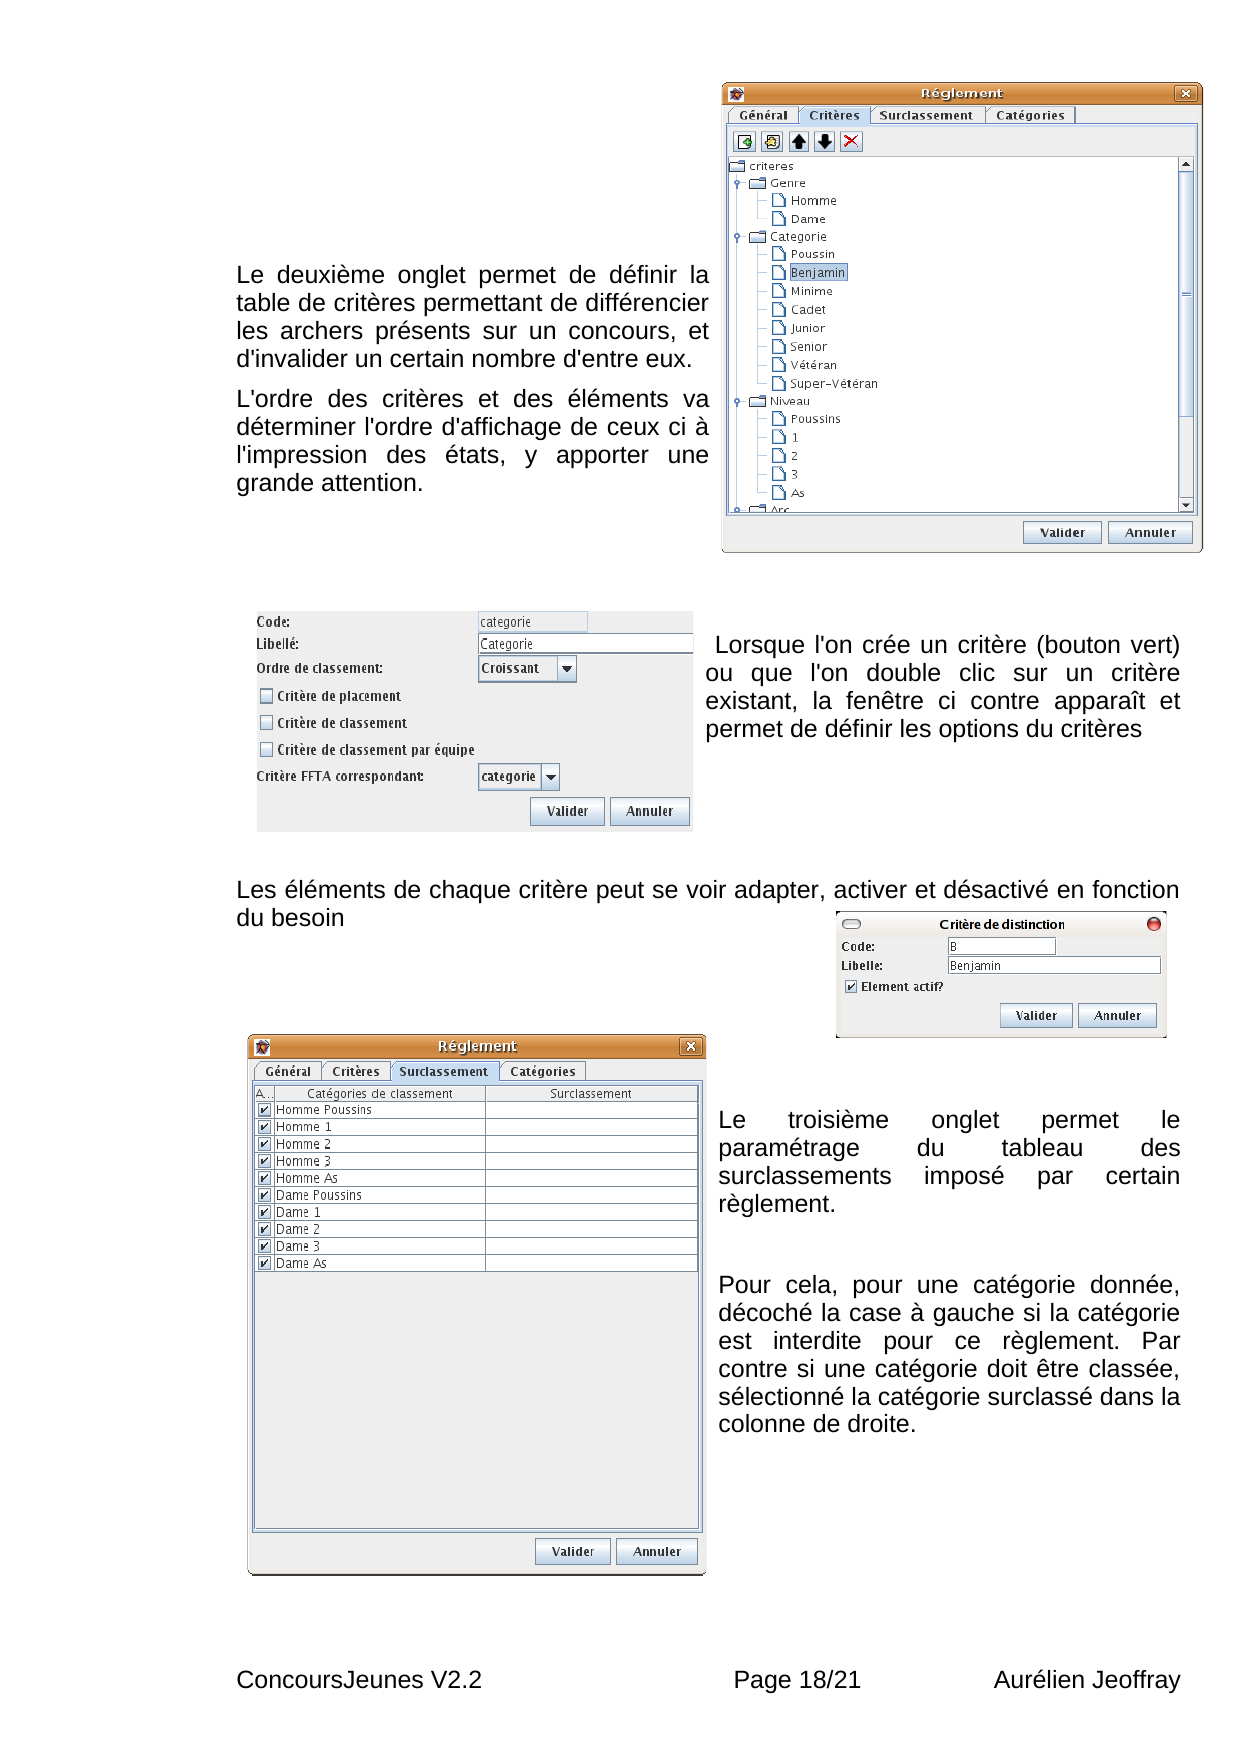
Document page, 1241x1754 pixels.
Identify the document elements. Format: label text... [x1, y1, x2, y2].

picture [836, 911, 1167, 1038]
text Le deuxième onglet permet de définir la table de critères permettant de différencier les archers présents sur un concours, et d'invalider un certain nombre d'entre eux. [236, 261, 721, 373]
picture [247, 1034, 707, 1576]
text Lorsque l'on crée un critère (bouton vert) ou que l'on double clic sur un critère existant, la fenêtre ci contre apparaît et permet de définir les options du critères [694, 631, 1181, 742]
text Le troisième onglet permet le paramétrage du tableau des surclassements imposé par certain règlement. [707, 1106, 1181, 1218]
text Pour cela, pour une catégorie donnée, décoché la case à gauche si la catégorie est interdite pour ce règlement. Par contre si une catégorie doit être classée, sélectionné la catégorie surclassé dans la colonne de droite. [707, 1271, 1181, 1438]
text L'ordre des critères et des éléments va déterminer l'ordre d'affichage de ceux ci à l'impression des états, y apporter une grande attention. [236, 385, 721, 497]
picture [721, 82, 1204, 553]
text Les éléments de chaque critère peut se voir adapter, activer et désactivé en fonction du besoin [236, 876, 1181, 932]
picture [257, 611, 694, 832]
